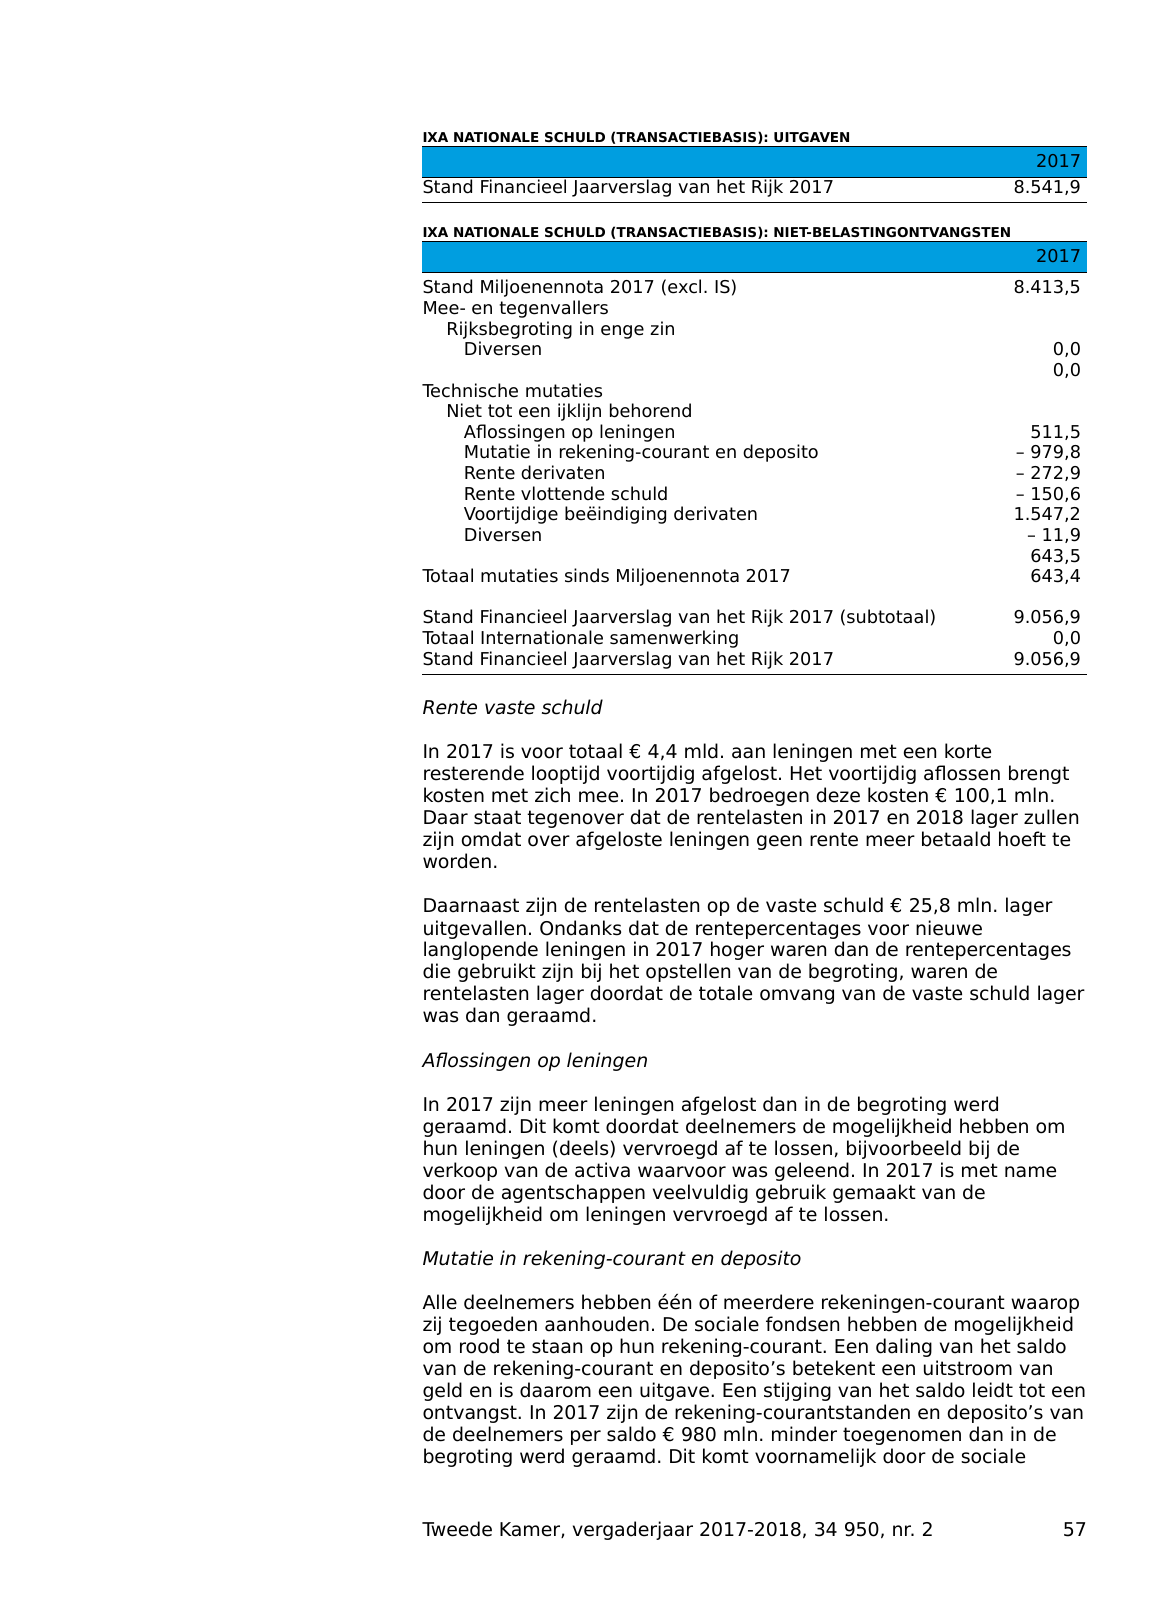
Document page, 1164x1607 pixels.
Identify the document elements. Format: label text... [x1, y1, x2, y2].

table_cell [969, 401, 1087, 422]
table_cell 2017 [969, 147, 1087, 177]
table_cell [422, 319, 440, 339]
table_cell [440, 339, 458, 360]
table_cell Aflossingen op leningen [458, 422, 968, 442]
table_cell [440, 484, 458, 504]
table_cell 643,5 [969, 546, 1087, 566]
subtitle Rente vaste schuld [422, 697, 1087, 719]
table_cell 8.541,9 [969, 178, 1087, 202]
table_cell 643,4 [969, 566, 1087, 587]
table_cell [458, 587, 968, 607]
table_cell [458, 360, 968, 381]
table_header IXA NATIONALE SCHULD (TRANSACTIEBASIS): UITGAVEN [422, 130, 1087, 146]
table_cell [422, 546, 440, 566]
text Daarnaast zijn de rentelasten op de vaste schuld € 25,8 mln. lager uitgevallen. Ondanks dat de rentepercentages voor nieuwe langlopende leningen in 2017 hoger waren dan de rentepercentages die gebruikt zijn bij het opstellen van de begroting, waren de rentelasten lager doordat de totale omvang van de vaste schuld lager was dan geraamd. [422, 895, 1087, 1027]
table_cell [422, 504, 440, 525]
table_cell [969, 381, 1087, 401]
table_cell [422, 443, 440, 463]
table_cell [440, 546, 458, 566]
table_cell [440, 525, 458, 546]
table_cell [422, 587, 440, 607]
table_cell [440, 463, 458, 484]
subtitle Mutatie in rekening-courant en deposito [422, 1248, 1087, 1270]
table_cell Stand Miljoenennota 2017 (excl. IS) [422, 273, 968, 298]
table_cell Totaal mutaties sinds Miljoenennota 2017 [422, 566, 968, 587]
table_cell Rijksbegroting in enge zin [440, 319, 968, 339]
table_cell 2017 [969, 242, 1087, 272]
table_header IXA NATIONALE SCHULD (TRANSACTIEBASIS): NIET-BELASTINGONTVANGSTEN [422, 225, 1087, 241]
text Alle deelnemers hebben één of meerdere rekeningen-courant waarop zij tegoeden aanhouden. De sociale fondsen hebben de mogelijkheid om rood te staan op hun rekening-courant. Een daling van het saldo van de rekening-courant en deposito’s betekent een uitstroom van geld en is daarom een uitgave. Een stijging van het saldo leidt tot een ontvangst. In 2017 zijn de rekening-courantstanden en deposito’s van de deelnemers per saldo € 980 mln. minder toegenomen dan in de begroting werd geraamd. Dit komt voornamelijk door de sociale [422, 1292, 1087, 1468]
table_cell [422, 484, 440, 504]
table_cell [440, 443, 458, 463]
table_cell Stand Financieel Jaarverslag van het Rijk 2017 [422, 649, 968, 674]
table_cell 0,0 [969, 339, 1087, 360]
table_cell [440, 587, 458, 607]
table_cell [422, 147, 968, 177]
table_cell [969, 319, 1087, 339]
table_cell 0,0 [969, 360, 1087, 381]
table_cell [440, 360, 458, 381]
table_cell [422, 463, 440, 484]
table_cell [969, 298, 1087, 319]
table_cell [422, 422, 440, 442]
table_cell Rente vlottende schuld [458, 484, 968, 504]
table_cell – 979,8 [969, 443, 1087, 463]
subtitle Aflossingen op leningen [422, 1049, 1087, 1071]
table_cell [440, 504, 458, 525]
table_cell 1.547,2 [969, 504, 1087, 525]
table_cell – 11,9 [969, 525, 1087, 546]
table_cell [969, 587, 1087, 607]
table_cell Diversen [458, 525, 968, 546]
text In 2017 is voor totaal € 4,4 mld. aan leningen met een korte resterende looptijd voortijdig afgelost. Het voortijdig aflossen brengt kosten met zich mee. In 2017 bedroegen deze kosten € 100,1 mln. Daar staat tegenover dat de rentelasten in 2017 en 2018 lager zullen zijn omdat over afgeloste leningen geen rente meer betaald hoeft te worden. [422, 741, 1087, 873]
table_cell – 272,9 [969, 463, 1087, 484]
table_cell 8.413,5 [969, 273, 1087, 298]
table_cell – 150,6 [969, 484, 1087, 504]
table_cell [440, 422, 458, 442]
table_cell Voortijdige beëindiging derivaten [458, 504, 968, 525]
table_cell Totaal Internationale samenwerking [422, 628, 968, 649]
table_cell 9.056,9 [969, 649, 1087, 674]
table_cell Technische mutaties [422, 381, 968, 401]
table_cell [422, 401, 440, 422]
table_cell [422, 339, 440, 360]
table_cell Diversen [458, 339, 968, 360]
table_cell [422, 525, 440, 546]
table_cell 0,0 [969, 628, 1087, 649]
table_cell Rente derivaten [458, 463, 968, 484]
table_cell [458, 546, 968, 566]
table_cell Mee- en tegenvallers [422, 298, 968, 319]
table_cell Niet tot een ijklijn behorend [440, 401, 968, 422]
table_cell [422, 360, 440, 381]
table_cell Stand Financieel Jaarverslag van het Rijk 2017 [422, 178, 968, 202]
text In 2017 zijn meer leningen afgelost dan in de begroting werd geraamd. Dit komt doordat deelnemers de mogelijkheid hebben om hun leningen (deels) vervroegd af te lossen, bijvoorbeeld bij de verkoop van de activa waarvoor was geleend. In 2017 is met name door de agentschappen veelvuldig gebruik gemaakt van de mogelijkheid om leningen vervroegd af te lossen. [422, 1094, 1087, 1226]
table_cell 511,5 [969, 422, 1087, 442]
table_cell 9.056,9 [969, 608, 1087, 628]
table_cell Mutatie in rekening-courant en deposito [458, 443, 968, 463]
table_cell Stand Financieel Jaarverslag van het Rijk 2017 (subtotaal) [422, 608, 968, 628]
table_cell [422, 242, 968, 272]
